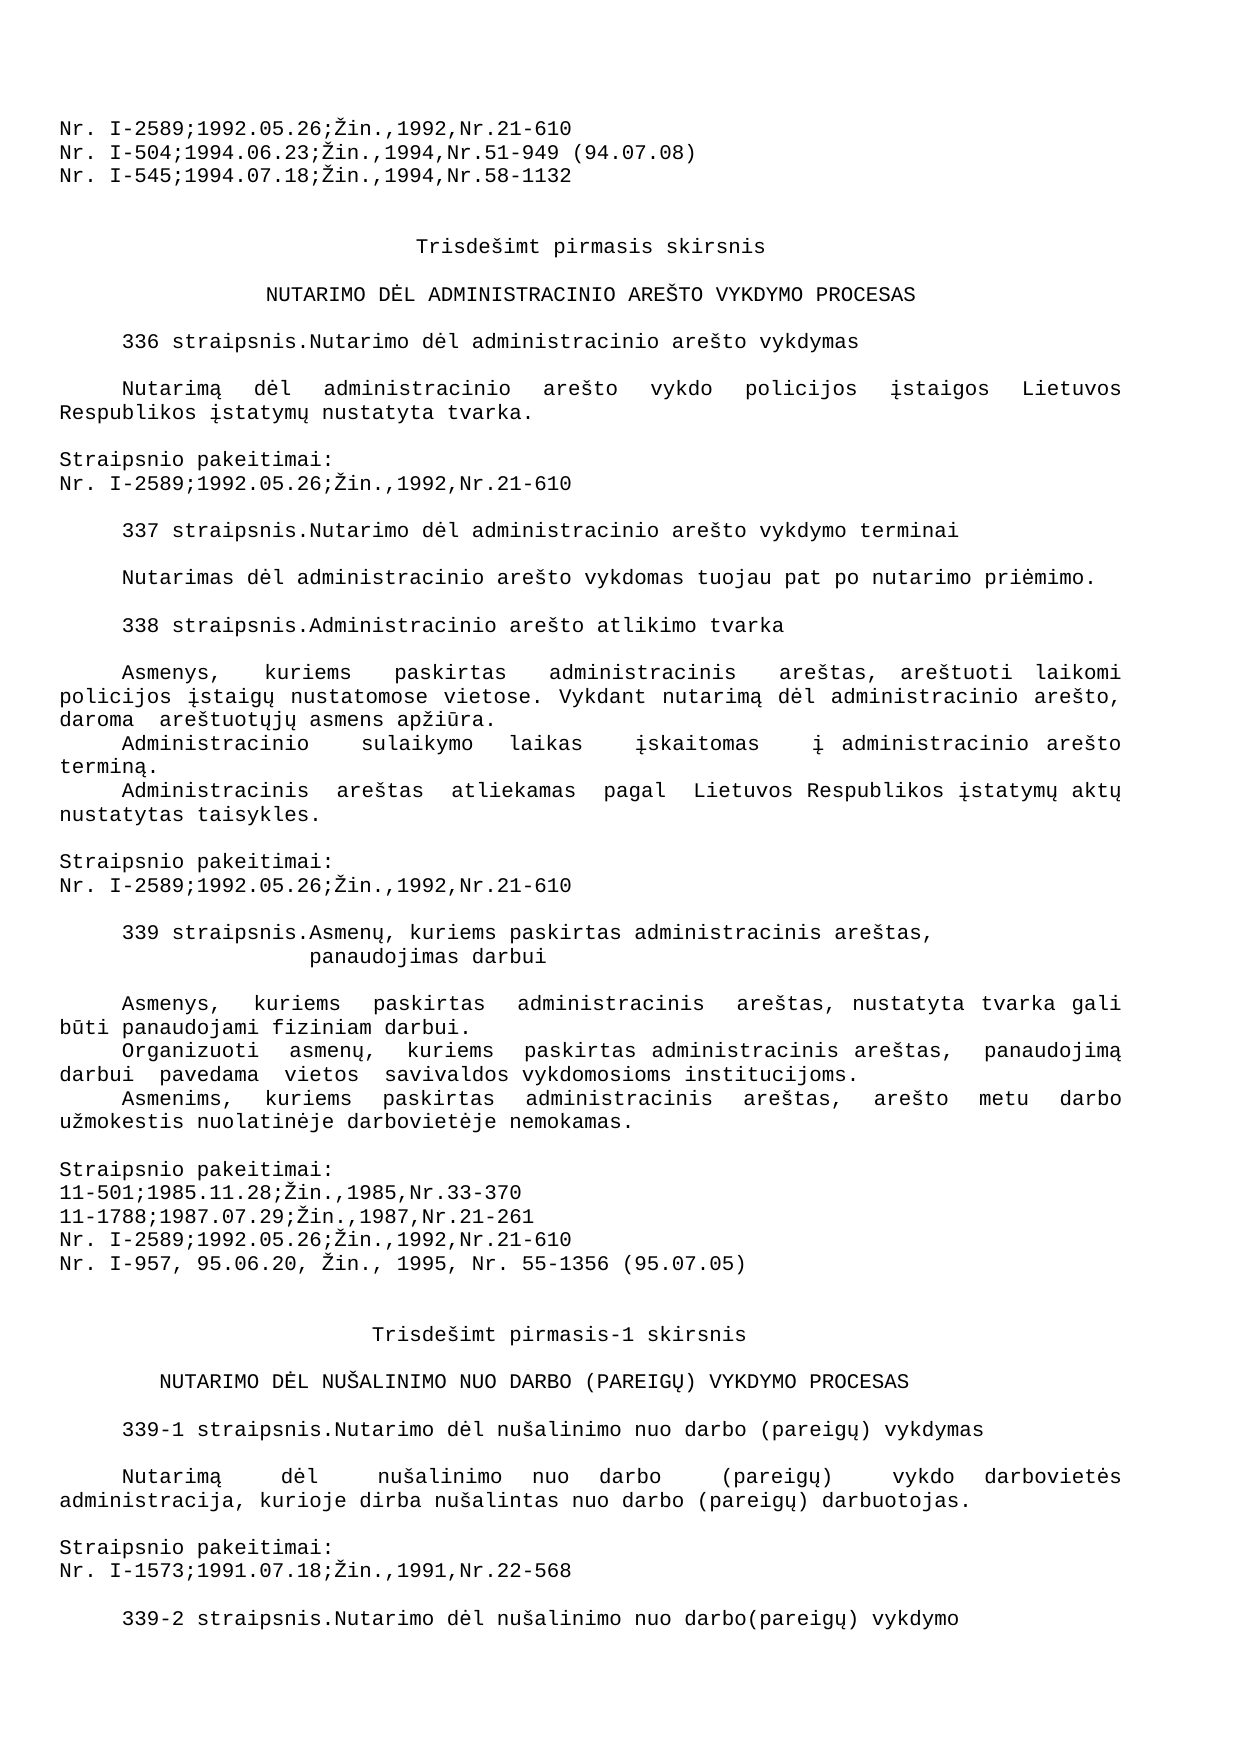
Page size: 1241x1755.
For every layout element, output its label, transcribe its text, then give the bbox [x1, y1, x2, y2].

text 338 straipsnis.Administracinio arešto atlikimo tvarka [59, 615, 1122, 638]
text 339-1 straipsnis.Nutarimo dėl nušalinimo nuo darbo (pareigų) vykdymas [59, 1419, 1122, 1442]
text Nutarimą dėl nušalinimo nuo darbo (pareigų) vykdo darbovietės administracija, kurioje dirba nušalintas nuo darbo (pareigų) darbuotojas. [59, 1466, 1122, 1513]
text Asmenys, kuriems paskirtas administracinis areštas, areštuoti laikomi policijos įstaigų nustatomose vietose. Vykdant nutarimą dėl administracinio arešto, daroma areštuotųjų asmens apžiūra. [59, 662, 1122, 733]
text Nutarimą dėl administracinio arešto vykdo policijos įstaigos Lietuvos Respublikos įstatymų nustatyta tvarka. [59, 378, 1122, 426]
text 337 straipsnis.Nutarimo dėl administracinio arešto vykdymo terminai [59, 520, 1122, 544]
text Nr. I-2589;1992.05.26;Žin.,1992,Nr.21-610 [59, 118, 1122, 142]
text Straipsnio pakeitimai: [59, 1537, 1122, 1561]
text Nutarimas dėl administracinio arešto vykdomas tuojau pat po nutarimo priėmimo. [59, 567, 1122, 591]
text Nr. I-2589;1992.05.26;Žin.,1992,Nr.21-610 [59, 473, 1122, 496]
text Administracinis areštas atliekamas pagal Lietuvos Respublikos įstatymų aktų nustatytas taisykles. [59, 780, 1122, 827]
text panaudojimas darbui [59, 946, 1122, 969]
text Trisdešimt pirmasis skirsnis [59, 236, 1122, 260]
text Asmenys, kuriems paskirtas administracinis areštas, nustatyta tvarka gali būti panaudojami fiziniam darbui. [59, 993, 1122, 1040]
text Straipsnio pakeitimai: [59, 1158, 1122, 1182]
text 11-1788;1987.07.29;Žin.,1987,Nr.21-261 [59, 1206, 1122, 1229]
text Nr. I-504;1994.06.23;Žin.,1994,Nr.51-949 (94.07.08) [59, 142, 1122, 165]
text Nr. I-2589;1992.05.26;Žin.,1992,Nr.21-610 [59, 875, 1122, 898]
text 11-501;1985.11.28;Žin.,1985,Nr.33-370 [59, 1182, 1122, 1206]
text NUTARIMO DĖL ADMINISTRACINIO AREŠTO VYKDYMO PROCESAS [59, 284, 1122, 307]
text Trisdešimt pirmasis-1 skirsnis [59, 1324, 1122, 1348]
text 336 straipsnis.Nutarimo dėl administracinio arešto vykdymas [59, 331, 1122, 354]
text NUTARIMO DĖL NUŠALINIMO NUO DARBO (PAREIGŲ) VYKDYMO PROCESAS [59, 1371, 1122, 1395]
text Administracinio sulaikymo laikas įskaitomas į administracinio arešto terminą. [59, 733, 1122, 780]
text Nr. I-545;1994.07.18;Žin.,1994,Nr.58-1132 [59, 165, 1122, 189]
text Straipsnio pakeitimai: [59, 851, 1122, 875]
text Nr. I-1573;1991.07.18;Žin.,1991,Nr.22-568 [59, 1561, 1122, 1584]
text Nr. I-2589;1992.05.26;Žin.,1992,Nr.21-610 [59, 1229, 1122, 1253]
text 339-2 straipsnis.Nutarimo dėl nušalinimo nuo darbo(pareigų) vykdymo [59, 1608, 1122, 1631]
text Nr. I-957, 95.06.20, Žin., 1995, Nr. 55-1356 (95.07.05) [59, 1253, 1122, 1277]
text Organizuoti asmenų, kuriems paskirtas administracinis areštas, panaudojimą darbui pavedama vietos savivaldos vykdomosioms institucijoms. [59, 1040, 1122, 1088]
text Straipsnio pakeitimai: [59, 449, 1122, 473]
text 339 straipsnis.Asmenų, kuriems paskirtas administracinis areštas, [59, 922, 1122, 946]
text Asmenims, kuriems paskirtas administracinis areštas, arešto metu darbo užmokestis nuolatinėje darbovietėje nemokamas. [59, 1088, 1122, 1135]
